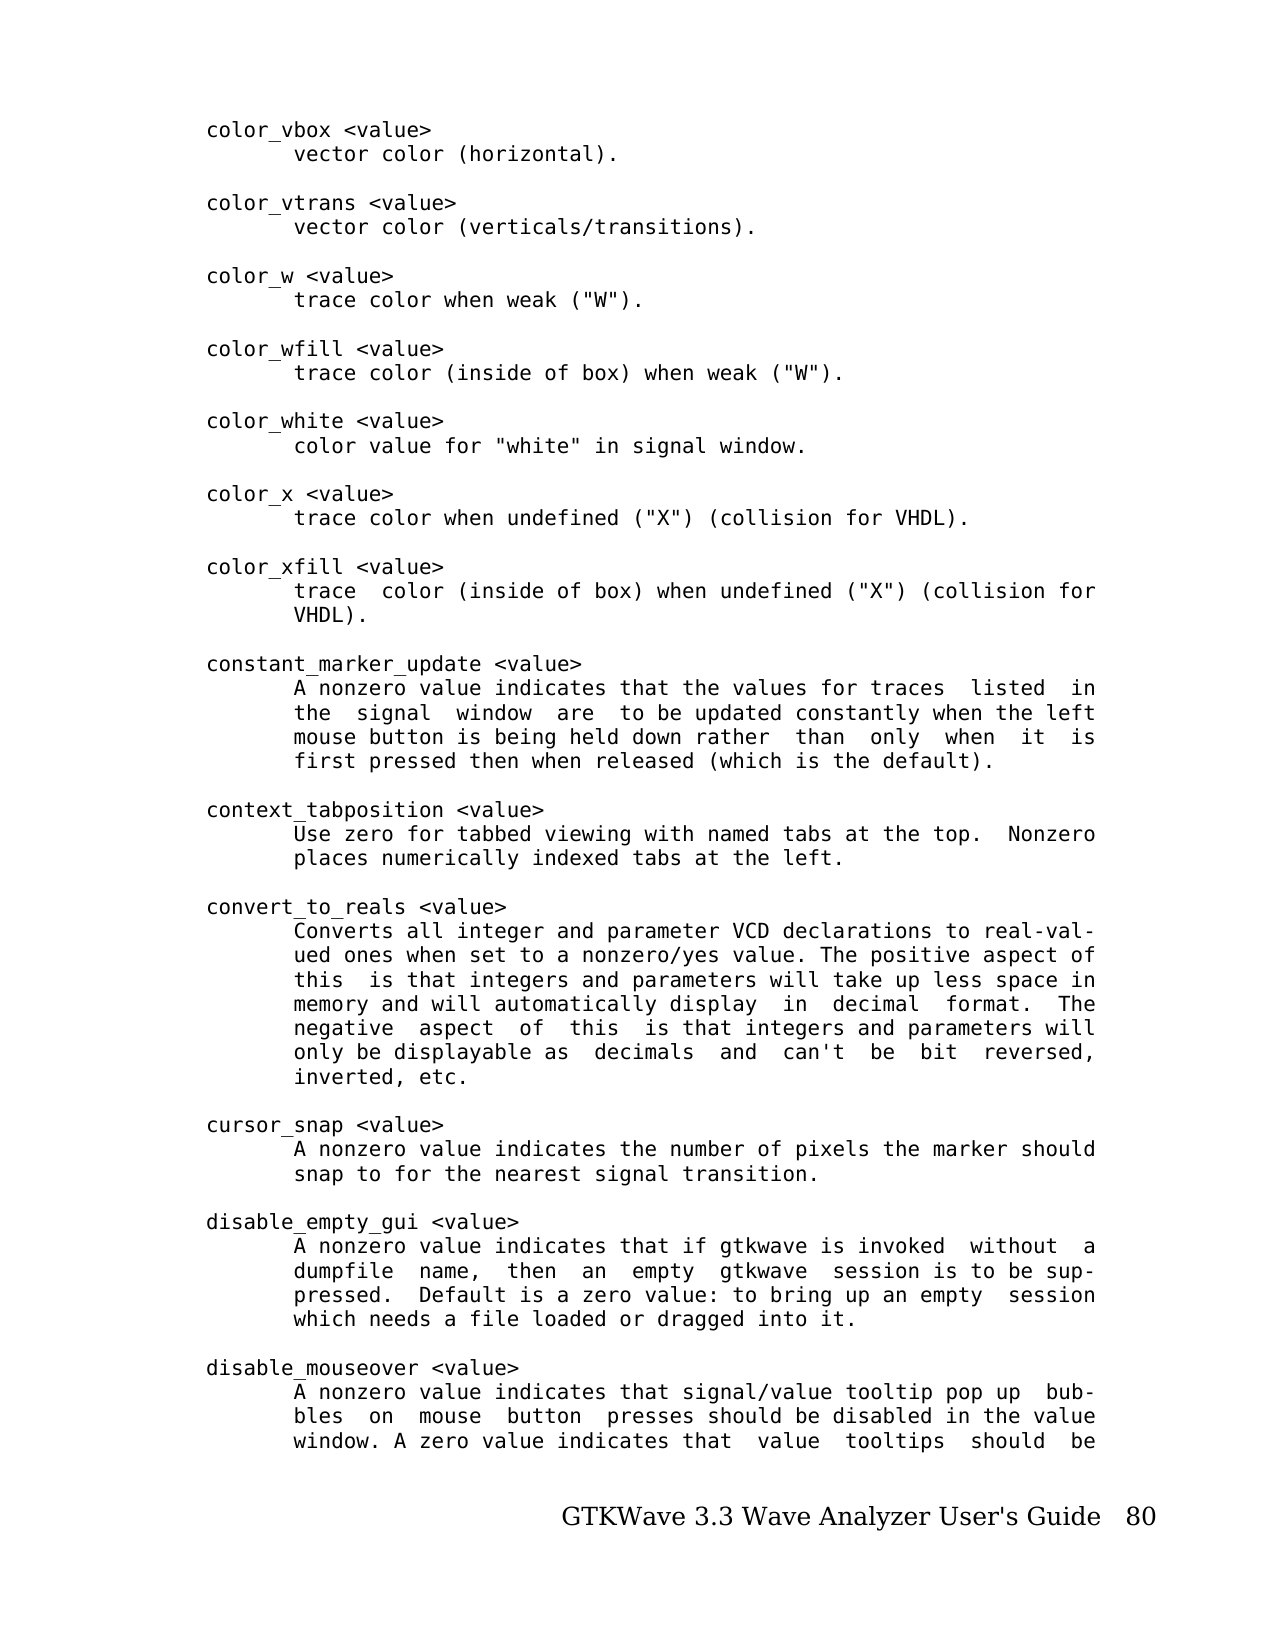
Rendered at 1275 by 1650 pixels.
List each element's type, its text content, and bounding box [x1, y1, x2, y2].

text trace color (inside of box) when undefined ("X") (collision for [118, 579, 1157, 603]
text pressed. Default is a zero value: to bring up an empty session [118, 1283, 1157, 1307]
text VHDL). [118, 603, 1157, 628]
text color_wfill <value> [118, 337, 1157, 361]
text ued ones when set to a nonzero/yes value. The positive aspect of [118, 943, 1157, 968]
text color_vtrans <value> [118, 191, 1157, 215]
text negative aspect of this is that integers and parameters will [118, 1016, 1157, 1040]
text disable_empty_gui <value> [118, 1210, 1157, 1234]
text which needs a file loaded or dragged into it. [118, 1307, 1157, 1332]
text Use zero for tabbed viewing with named tabs at the top. Nonzero [118, 822, 1157, 846]
text cursor_snap <value> [118, 1113, 1157, 1137]
text color_vbox <value> [118, 118, 1157, 142]
text A nonzero value indicates that signal/value tooltip pop up bub- [118, 1380, 1157, 1404]
text trace color when weak ("W"). [118, 288, 1157, 312]
text Converts all integer and parameter VCD declarations to real-val- [118, 919, 1157, 943]
text this is that integers and parameters will take up less space in [118, 968, 1157, 992]
text trace color (inside of box) when weak ("W"). [118, 361, 1157, 385]
text color value for "white" in signal window. [118, 434, 1157, 458]
text A nonzero value indicates that if gtkwave is invoked without a [118, 1234, 1157, 1259]
text the signal window are to be updated constantly when the left [118, 701, 1157, 725]
text memory and will automatically display in decimal format. The [118, 992, 1157, 1016]
text window. A zero value indicates that value tooltips should be [118, 1429, 1157, 1453]
text mouse button is being held down rather than only when it is [118, 725, 1157, 749]
text dumpfile name, then an empty gtkwave session is to be sup- [118, 1259, 1157, 1283]
text color_xfill <value> [118, 555, 1157, 579]
text snap to for the nearest signal transition. [118, 1162, 1157, 1186]
text only be displayable as decimals and can't be bit reversed, [118, 1040, 1157, 1065]
text inverted, etc. [118, 1065, 1157, 1089]
text color_w <value> [118, 264, 1157, 288]
text context_tabposition <value> [118, 798, 1157, 822]
text first pressed then when released (which is the default). [118, 749, 1157, 773]
text disable_mouseover <value> [118, 1356, 1157, 1380]
text A nonzero value indicates that the values for traces listed in [118, 676, 1157, 701]
text vector color (horizontal). [118, 142, 1157, 167]
text constant_marker_update <value> [118, 652, 1157, 676]
text convert_to_reals <value> [118, 895, 1157, 919]
text trace color when undefined ("X") (collision for VHDL). [118, 506, 1157, 531]
text places numerically indexed tabs at the left. [118, 846, 1157, 871]
text A nonzero value indicates the number of pixels the marker should [118, 1137, 1157, 1162]
text vector color (verticals/transitions). [118, 215, 1157, 239]
text bles on mouse button presses should be disabled in the value [118, 1404, 1157, 1429]
text color_white <value> [118, 409, 1157, 434]
text color_x <value> [118, 482, 1157, 506]
